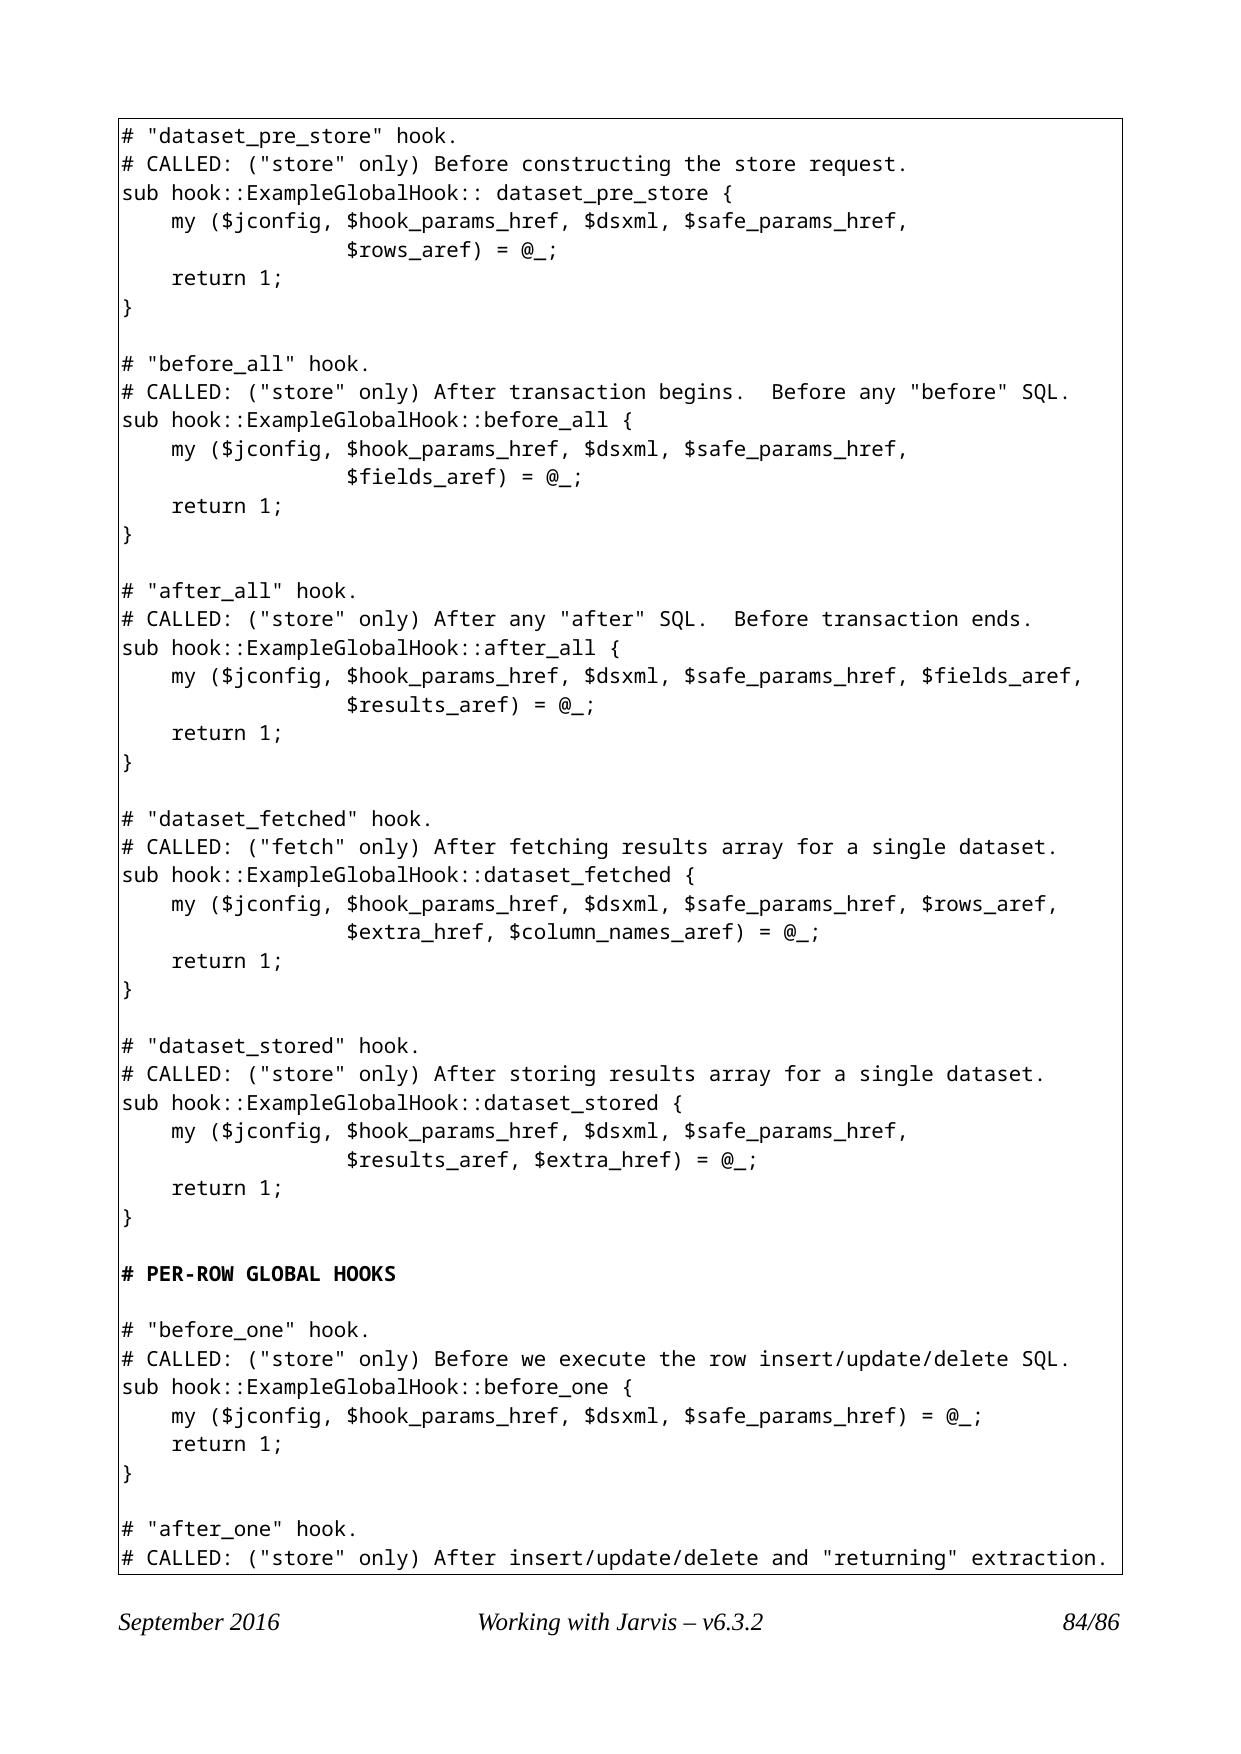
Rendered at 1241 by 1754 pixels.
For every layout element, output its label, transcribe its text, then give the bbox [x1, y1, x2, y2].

text # CALLED: ("store" only) Before we execute the row insert/update/delete SQL. [119, 1341, 1122, 1369]
text # "dataset_stored" hook. [119, 1028, 1122, 1057]
text # CALLED: ("store" only) After any "after" SQL. Before transaction ends. [119, 602, 1122, 630]
text } [119, 1199, 1122, 1230]
text } [119, 1455, 1122, 1486]
text return 1; [119, 1426, 1122, 1455]
text $fields_aref) = @_; [119, 459, 1122, 488]
text # "before_one" hook. [119, 1312, 1122, 1341]
text # "after_all" hook. [119, 573, 1122, 602]
text my ($jconfig, $hook_params_href, $dsxml, $safe_params_href, [119, 203, 1122, 232]
text sub hook::ExampleGlobalHook:: dataset_pre_store { [119, 175, 1122, 203]
text return 1; [119, 1170, 1122, 1199]
text my ($jconfig, $hook_params_href, $dsxml, $safe_params_href, [119, 431, 1122, 459]
text # "dataset_fetched" hook. [119, 801, 1122, 829]
text my ($jconfig, $hook_params_href, $dsxml, $safe_params_href) = @_; [119, 1398, 1122, 1426]
text # "after_one" hook. [119, 1512, 1122, 1540]
text # CALLED: ("store" only) After transaction begins. Before any "before" SQL. [119, 374, 1122, 402]
text } [119, 971, 1122, 1003]
text # PER-ROW GLOBAL HOOKS [119, 1256, 1122, 1287]
text return 1; [119, 715, 1122, 744]
text # CALLED: ("store" only) After insert/update/delete and "returning" extraction. [119, 1540, 1122, 1574]
text # CALLED: ("store" only) Before constructing the store request. [119, 147, 1122, 175]
text my ($jconfig, $hook_params_href, $dsxml, $safe_params_href, [119, 1113, 1122, 1142]
text } [119, 289, 1122, 320]
text # "dataset_pre_store" hook. [119, 119, 1122, 147]
text my ($jconfig, $hook_params_href, $dsxml, $safe_params_href, $rows_aref, $extra_href, $column_names_aref) = @_; [119, 886, 1122, 943]
text } [119, 744, 1122, 775]
text # CALLED: ("fetch" only) After fetching results array for a single dataset. [119, 829, 1122, 857]
text # "before_all" hook. [119, 346, 1122, 374]
text my ($jconfig, $hook_params_href, $dsxml, $safe_params_href, $fields_aref, $results_aref) = @_; [119, 658, 1122, 715]
text return 1; [119, 488, 1122, 516]
text $results_aref, $extra_href) = @_; [119, 1142, 1122, 1170]
text return 1; [119, 260, 1122, 289]
text sub hook::ExampleGlobalHook::before_one { [119, 1369, 1122, 1398]
text sub hook::ExampleGlobalHook::after_all { [119, 630, 1122, 658]
text # CALLED: ("store" only) After storing results array for a single dataset. [119, 1057, 1122, 1085]
text sub hook::ExampleGlobalHook::dataset_stored { [119, 1085, 1122, 1113]
text sub hook::ExampleGlobalHook::dataset_fetched { [119, 857, 1122, 886]
text $rows_aref) = @_; [119, 232, 1122, 260]
text } [119, 516, 1122, 548]
text return 1; [119, 943, 1122, 971]
text sub hook::ExampleGlobalHook::before_all { [119, 402, 1122, 431]
